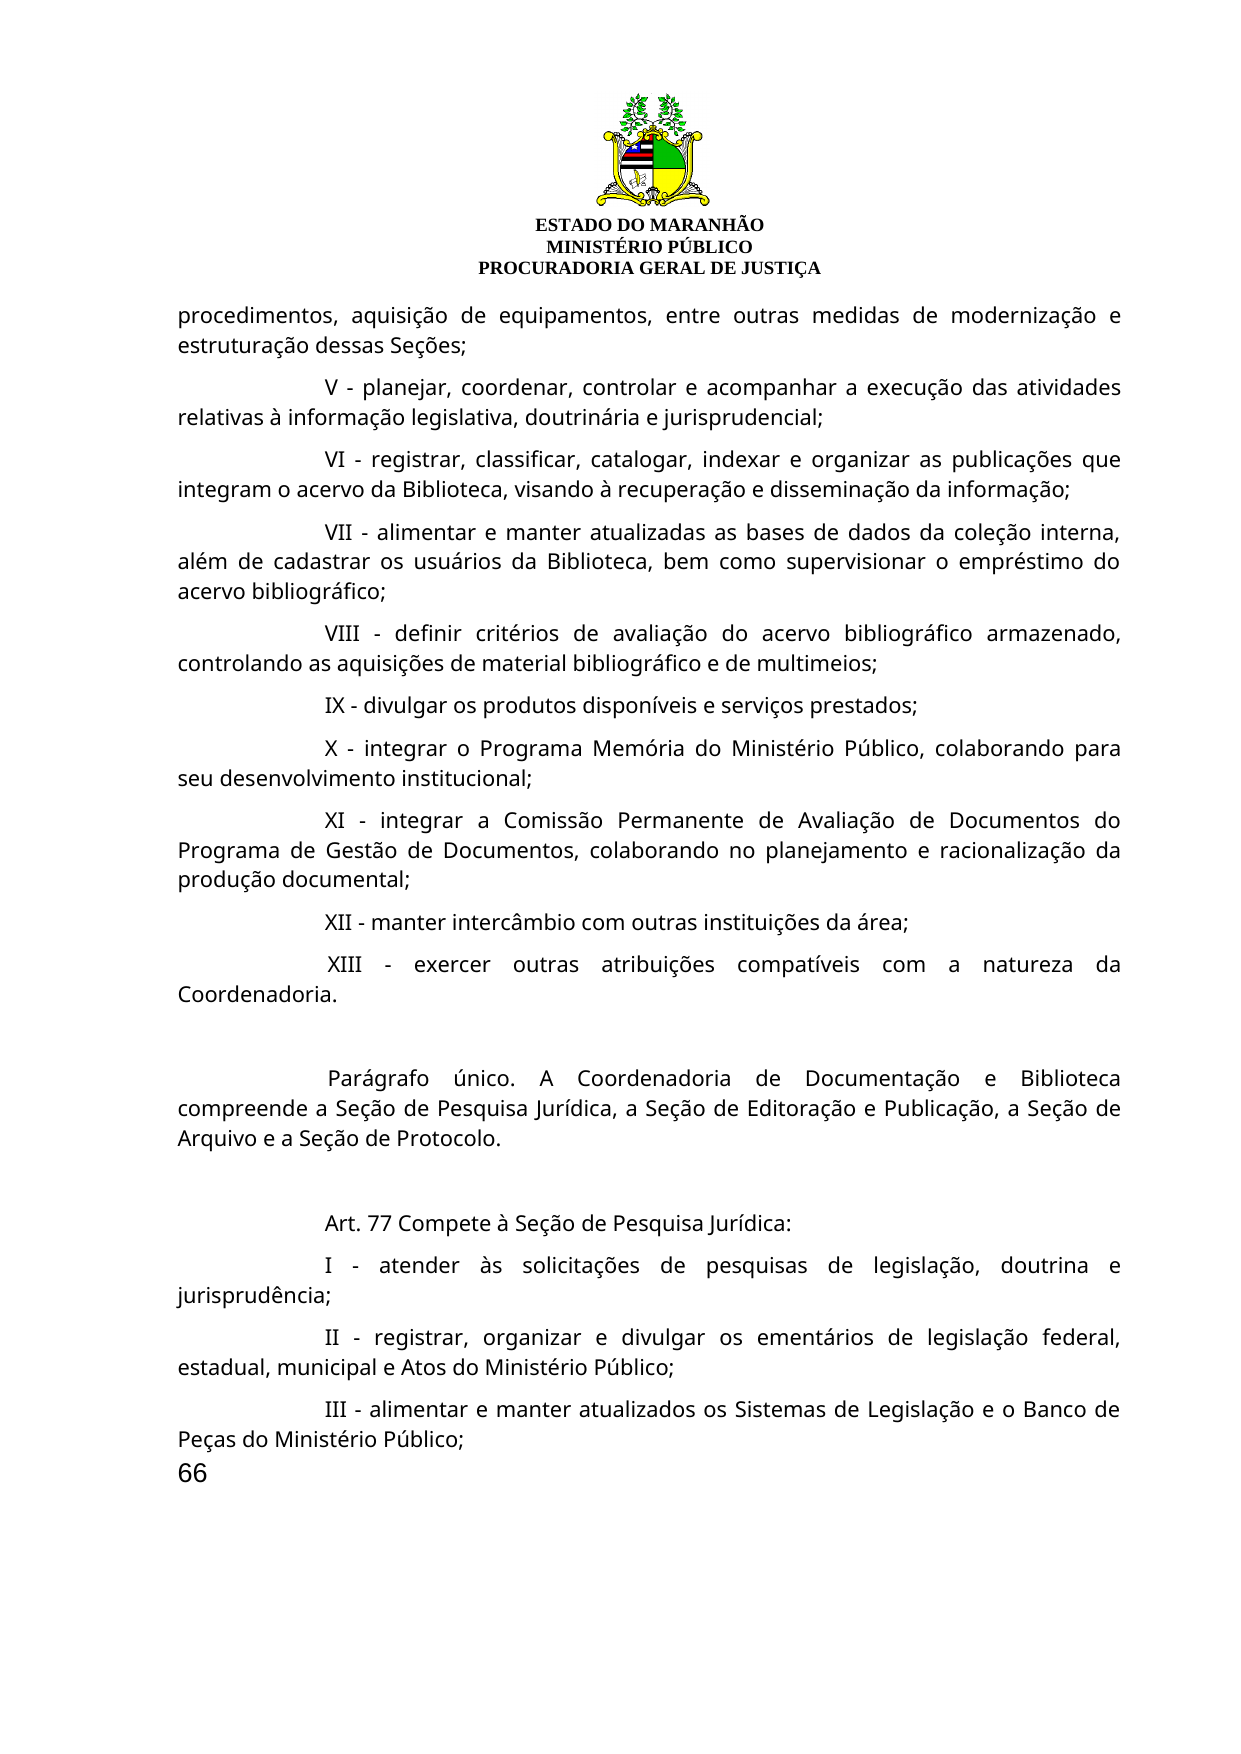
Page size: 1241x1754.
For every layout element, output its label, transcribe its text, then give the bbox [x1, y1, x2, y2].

text Art. 77 Compete à Seção de Pesquisa Jurídica: [177, 1208, 1122, 1237]
text XIII - exercer outras atribuições compatíveis com a natureza da Coordenadoria. [177, 949, 1122, 1009]
text I - atender às solicitações de pesquisas de legislação, doutrina e jurisprudência; [177, 1250, 1122, 1309]
text Parágrafo único. A Coordenadoria de Documentação e Biblioteca compreende a Seção de Pesquisa Jurídica, a Seção de Editoração e Publicação, a Seção de Arquivo e a Seção de Protocolo. [177, 1063, 1122, 1153]
text VIII - definir critérios de avaliação do acervo bibliográfico armazenado, controlando as aquisições de material bibliográfico e de multimeios; [177, 618, 1122, 678]
text VI - registrar, classificar, catalogar, indexar e organizar as publicações que integram o acervo da Biblioteca, visando à recuperação e disseminação da informação; [177, 444, 1122, 504]
text procedimentos, aquisição de equipamentos, entre outras medidas de modernização e estruturação dessas Seções; [177, 300, 1122, 360]
text XII - manter intercâmbio com outras instituições da área; [177, 907, 1122, 937]
text V - planejar, coordenar, controlar e acompanhar a execução das atividades relativas à informação legislativa, doutrinária e jurisprudencial; [177, 372, 1122, 432]
text XI - integrar a Comissão Permanente de Avaliação de Documentos do Programa de Gestão de Documentos, colaborando no planejamento e racionalização da produção documental; [177, 805, 1122, 894]
text II - registrar, organizar e divulgar os ementários de legislação federal, estadual, municipal e Atos do Ministério Público; [177, 1322, 1122, 1382]
text III - alimentar e manter atualizados os Sistemas de Legislação e o Banco de Peças do Ministério Público; [177, 1394, 1122, 1454]
text VII - alimentar e manter atualizadas as bases de dados da coleção interna, além de cadastrar os usuários da Biblioteca, bem como supervisionar o empréstimo do acervo bibliográfico; [177, 517, 1122, 606]
text X - integrar o Programa Memória do Ministério Público, colaborando para seu desenvolvimento institucional; [177, 733, 1122, 792]
text IX - divulgar os produtos disponíveis e serviços prestados; [177, 691, 1122, 720]
